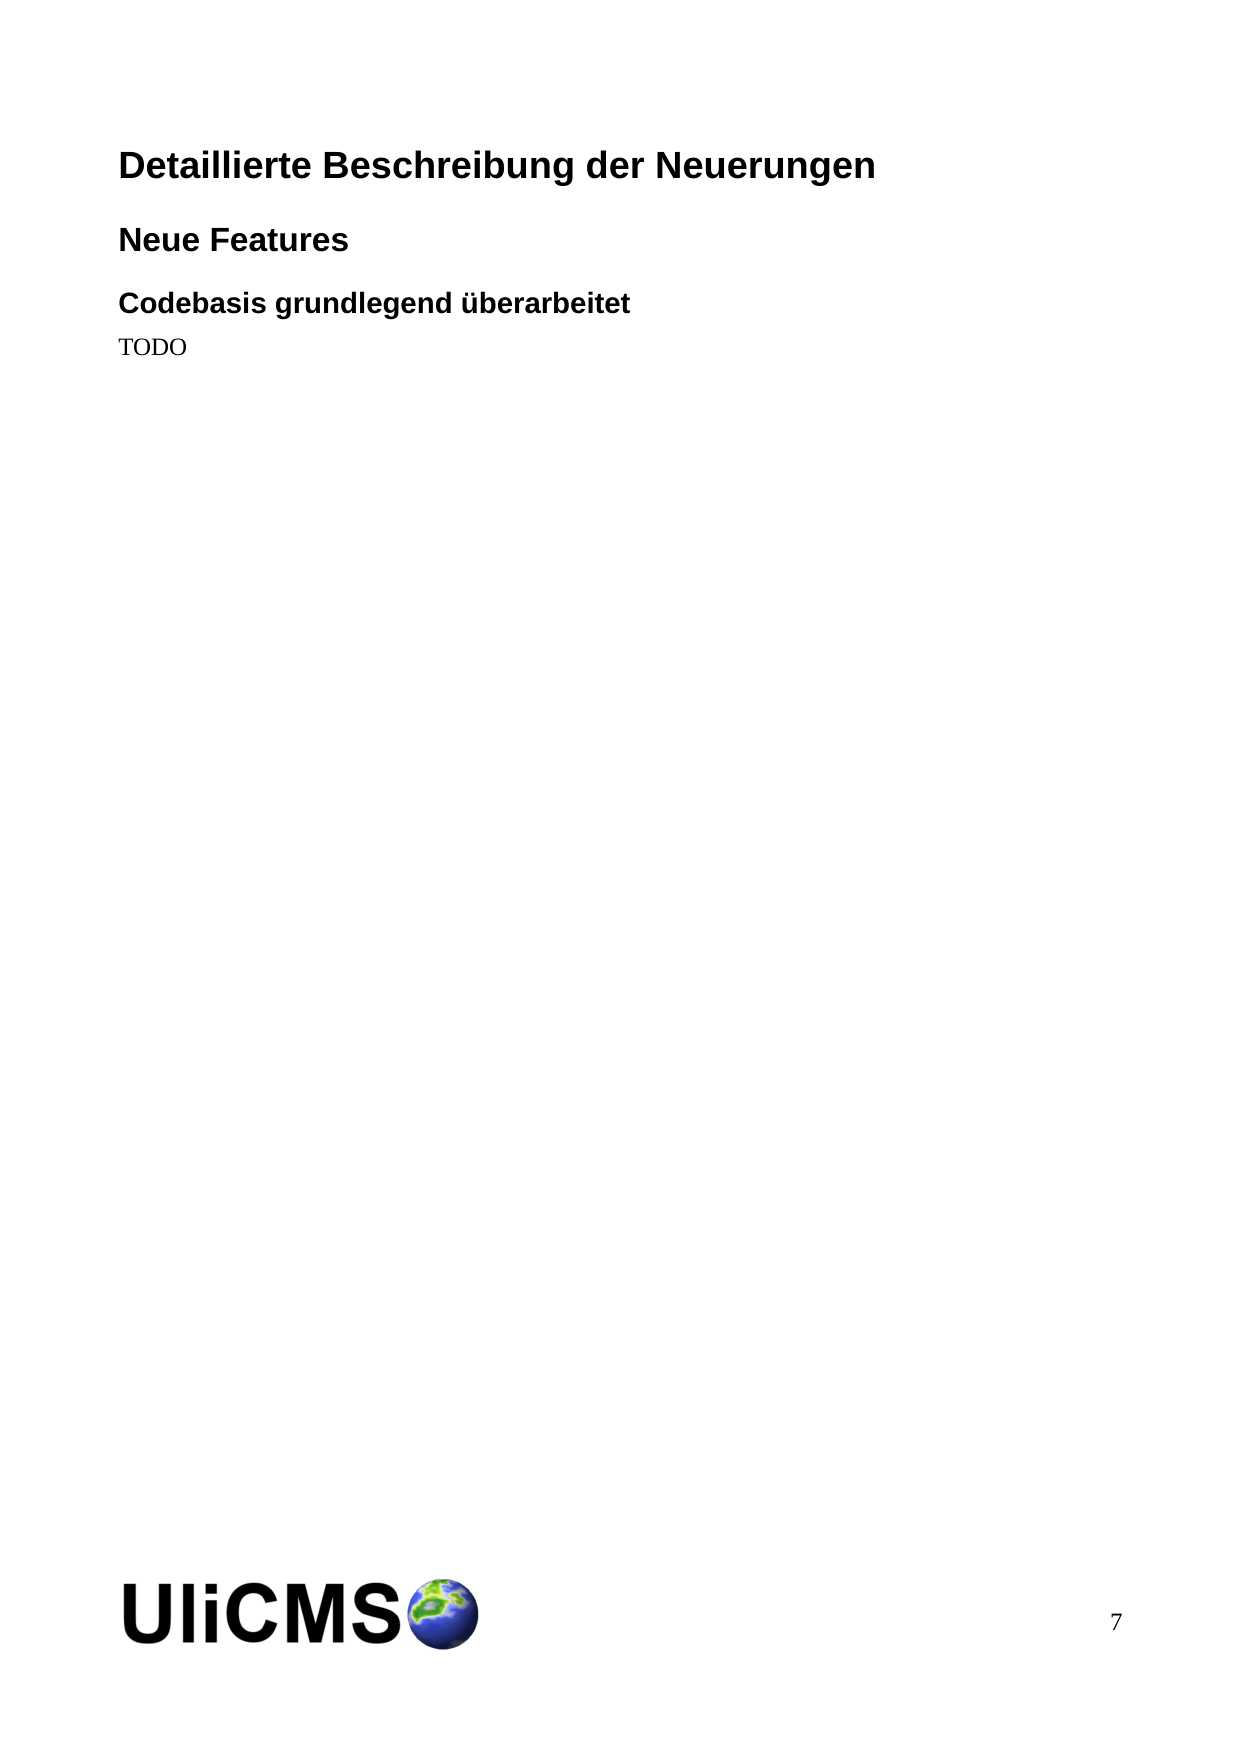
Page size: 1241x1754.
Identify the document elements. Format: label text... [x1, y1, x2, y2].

subtitle Neue Features [118, 220, 1122, 259]
subtitle Detaillierte Beschreibung der Neuerungen [118, 143, 1122, 187]
picture [118, 1578, 479, 1652]
text TODO [118, 332, 1122, 361]
subtitle Codebasis grundlegend überarbeitet [118, 286, 1122, 319]
